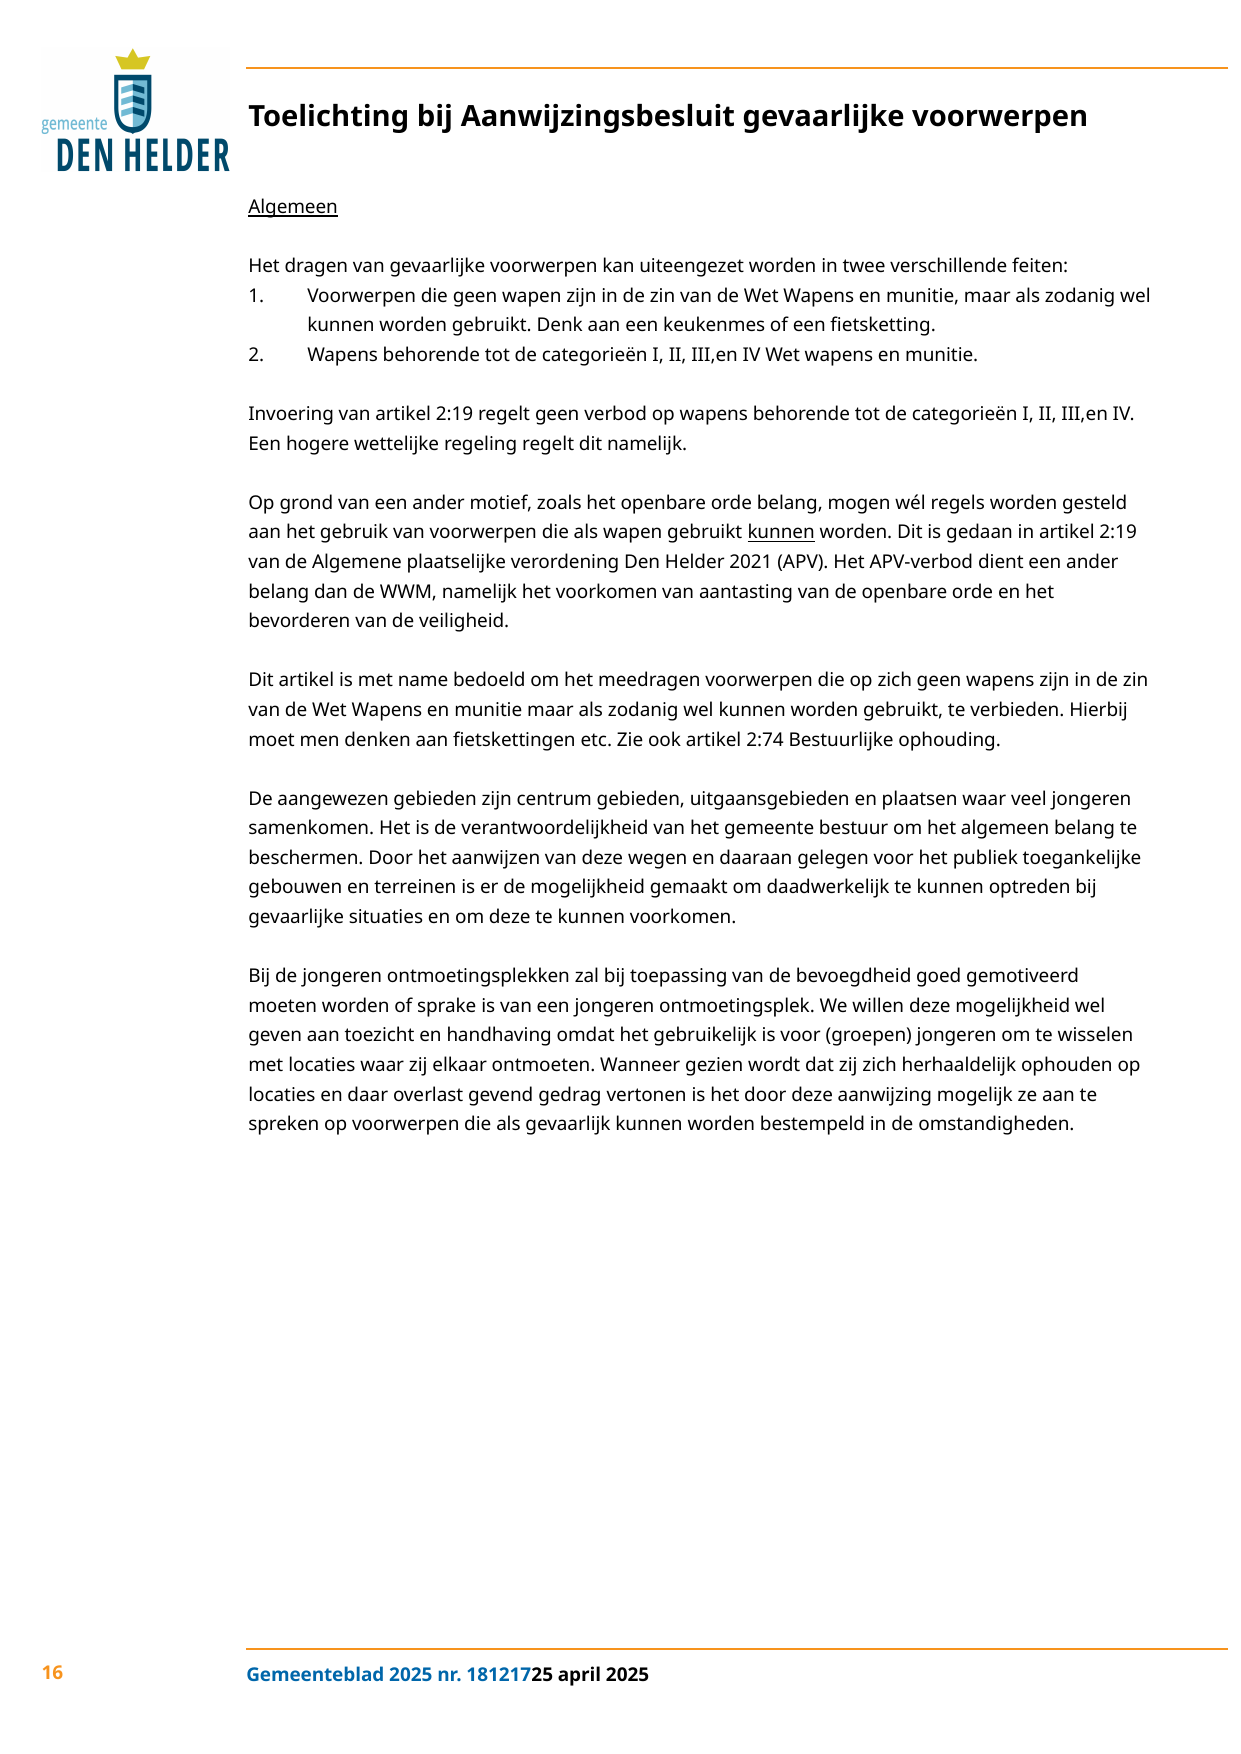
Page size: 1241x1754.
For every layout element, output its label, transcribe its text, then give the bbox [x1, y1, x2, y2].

text De aangewezen gebieden zijn centrum gebieden, uitgaansgebieden en plaatsen waar veel jongeren samenkomen. Het is de verantwoordelijkheid van het gemeente bestuur om het algemeen belang te beschermen. Door het aanwijzen van deze wegen en daaraan gelegen voor het publiek toegankelijke gebouwen en terreinen is er de mogelijkheid gemaakt om daadwerkelijk te kunnen optreden bij gevaarlijke situaties en om deze te kunnen voorkomen. [248, 785, 1152, 929]
text Bij de jongeren ontmoetingsplekken zal bij toepassing van de bevoegdheid goed gemotiveerd moeten worden of sprake is van een jongeren ontmoetingsplek. We willen deze mogelijkheid wel geven aan toezicht en handhaving omdat het gebruikelijk is voor (groepen) jongeren om te wisselen met locaties waar zij elkaar ontmoeten. Wanneer gezien wordt dat zij zich herhaaldelijk ophouden op locaties en daar overlast gevend gedrag vertonen is het door deze aanwijzing mogelijk ze aan te spreken op voorwerpen die als gevaarlijk kunnen worden bestempeld in de omstandigheden. [248, 962, 1152, 1136]
text Op grond van een ander motief, zoals het openbare orde belang, mogen wél regels worden gesteld aan het gebruik van voorwerpen die als wapen gebruikt kunnen worden. Dit is gedaan in artikel 2:19 van de Algemene plaatselijke verordening Den Helder 2021 (APV). Het APV-verbod dient een ander belang dan de WWM, namelijk het voorkomen van aantasting van de openbare orde en het bevorderen van de veiligheid. [248, 489, 1152, 633]
list Wapens behorende tot de categorieën I, II, III,en IV Wet wapens en munitie. [248, 341, 1152, 367]
list Voorwerpen die geen wapen zijn in de zin van de Wet Wapens en munitie, maar als zodanig wel kunnen worden gebruikt. Denk aan een keukenmes of een fietsketting. [248, 282, 1152, 337]
picture [100, 154, 106, 172]
picture [63, 144, 68, 165]
picture [182, 144, 187, 165]
text Toelichting bij Aanwijzingsbesluit gevaarlijke voorwerpen [248, 95, 1152, 134]
text Algemeen [248, 193, 1152, 219]
picture [130, 157, 135, 172]
picture [220, 160, 224, 172]
text Het dragen van gevaarlijke voorwerpen kan uiteengezet worden in twee verschillende feiten: [248, 252, 1152, 278]
text Dit artikel is met name bedoeld om het meedragen voorwerpen die op zich geen wapens zijn in de zin van de Wet Wapens en munitie maar als zodanig wel kunnen worden gebruikt, te verbieden. Hierbij moet men denken aan fietskettingen etc. Zie ook artikel 2:74 Bestuurlijke ophouding. [248, 667, 1152, 751]
picture [41, 47, 231, 172]
text Invoering van artikel 2:19 regelt geen verbod op wapens behorende tot de categorieën I, II, III,en IV. Een hogere wettelijke regeling regelt dit namelijk. [248, 400, 1152, 456]
